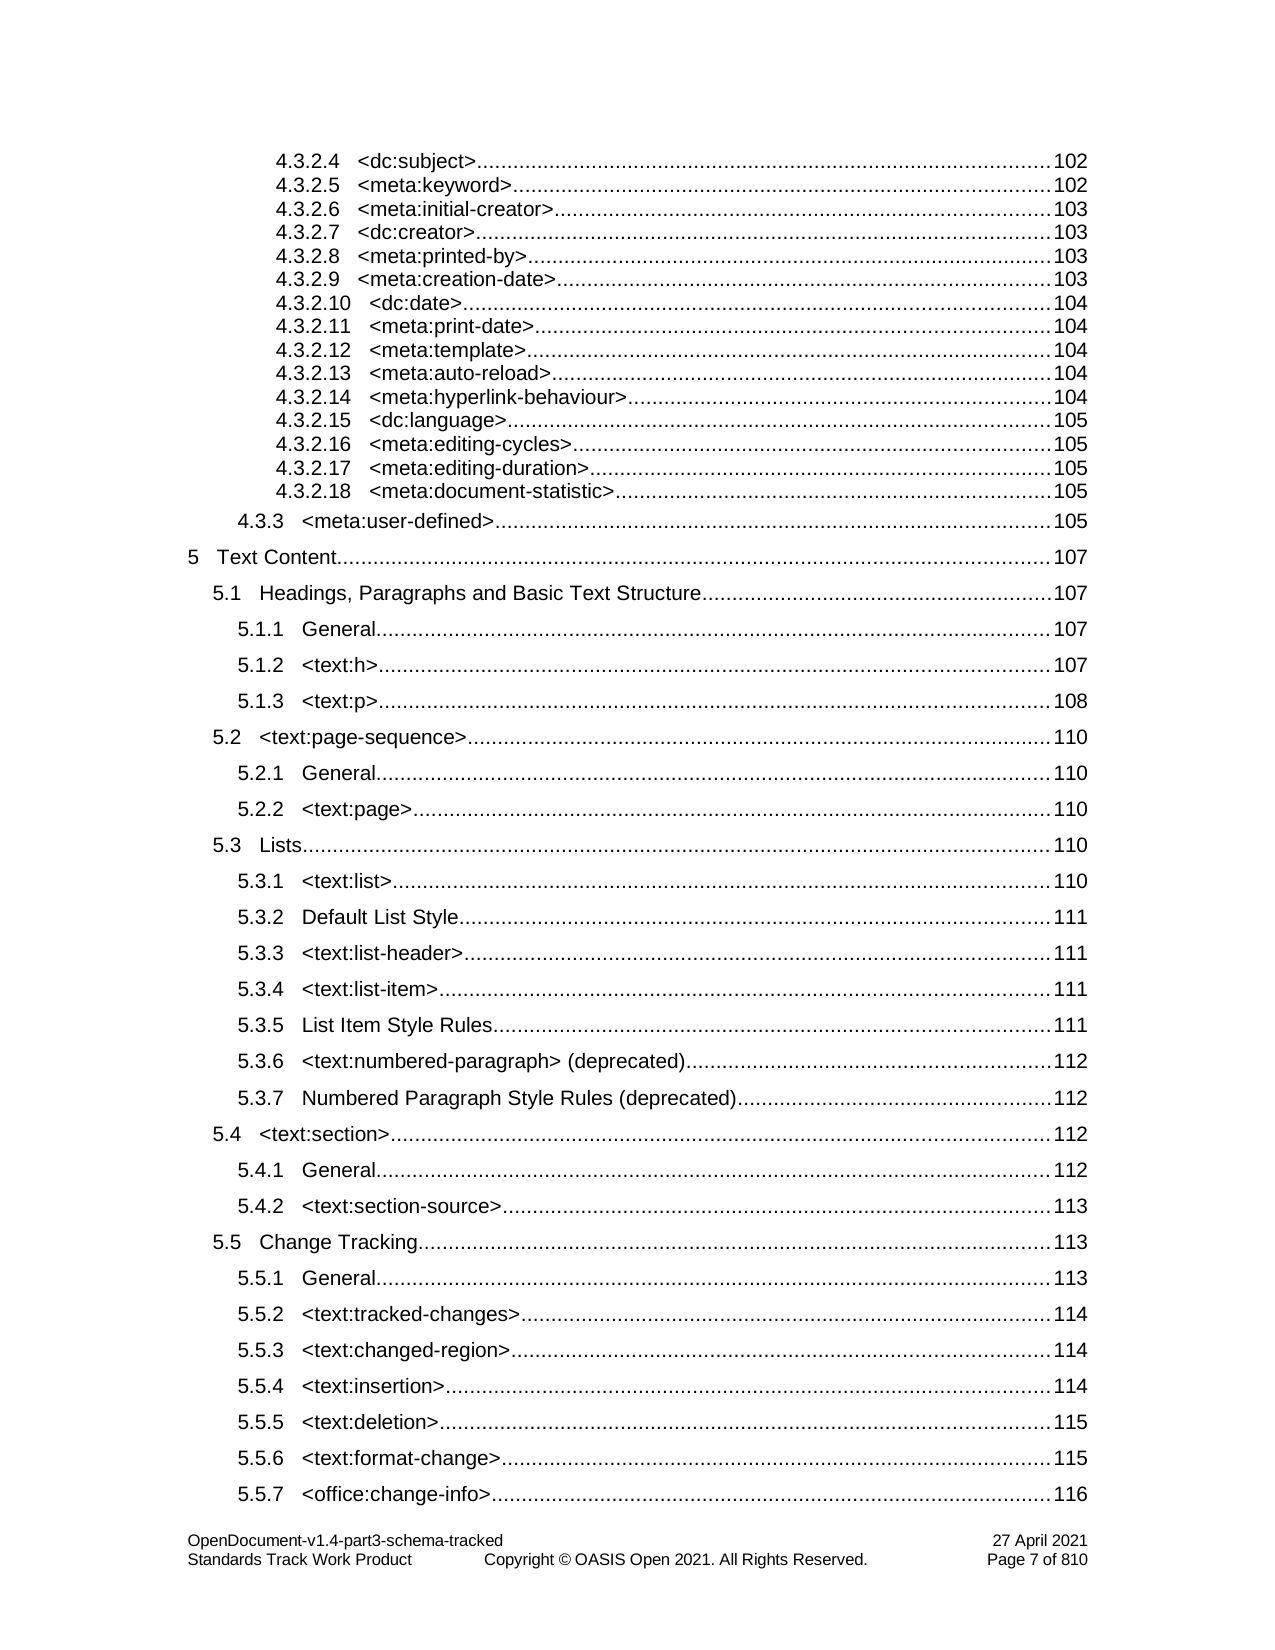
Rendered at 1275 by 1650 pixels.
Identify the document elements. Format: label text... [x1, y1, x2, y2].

text 5.3.4 <text:list-item> 111 [237, 978, 1088, 1001]
text 4.3.2.15 <dc:language> 105 [276, 409, 1088, 432]
text 4.3.2.8 <meta:printed-by> 103 [276, 244, 1088, 268]
text 5.5.4 <text:insertion> 114 [237, 1374, 1088, 1398]
text 4.3.3 <meta:user-defined> 105 [237, 509, 1088, 533]
text 4.3.2.10 <dc:date> 104 [276, 291, 1088, 315]
text 5.3.5 List Item Style Rules 111 [237, 1014, 1088, 1037]
text 5.3.7 Numbered Paragraph Style Rules (deprecated) 112 [237, 1086, 1088, 1109]
text 5.1.2 <text:h> 107 [237, 653, 1088, 677]
text 5 Text Content 107 [187, 545, 1088, 569]
text 4.3.2.7 <dc:creator> 103 [276, 221, 1088, 244]
text 4.3.2.18 <meta:document-statistic> 105 [276, 479, 1088, 503]
text 5.3.2 Default List Style 111 [237, 906, 1088, 929]
text 5.3 Lists 110 [212, 834, 1088, 857]
text 4.3.2.12 <meta:template> 104 [276, 338, 1088, 362]
text 4.3.2.11 <meta:print-date> 104 [276, 315, 1088, 338]
text 4.3.2.14 <meta:hyperlink-behaviour> 104 [276, 385, 1088, 409]
text 5.3.1 <text:list> 110 [237, 870, 1088, 893]
text 5.5.3 <text:changed-region> 114 [237, 1338, 1088, 1362]
text 4.3.2.13 <meta:auto-reload> 104 [276, 362, 1088, 385]
text 4.3.2.5 <meta:keyword> 102 [276, 173, 1088, 197]
text 5.5.6 <text:format-change> 115 [237, 1446, 1088, 1470]
text 5.3.3 <text:list-header> 111 [237, 942, 1088, 965]
text 4.3.2.16 <meta:editing-cycles> 105 [276, 432, 1088, 456]
text 4.3.2.17 <meta:editing-duration> 105 [276, 456, 1088, 479]
text 5.5.1 General 113 [237, 1266, 1088, 1290]
text 5.4.1 General 112 [237, 1158, 1088, 1182]
text 5.5.2 <text:tracked-changes> 114 [237, 1302, 1088, 1326]
text 5.2 <text:page-sequence> 110 [212, 726, 1088, 749]
text 5.2.1 General 110 [237, 762, 1088, 785]
text 5.5.5 <text:deletion> 115 [237, 1410, 1088, 1434]
text 5.2.2 <text:page> 110 [237, 798, 1088, 821]
text 5.4.2 <text:section-source> 113 [237, 1194, 1088, 1218]
text 5.4 <text:section> 112 [212, 1122, 1088, 1146]
text 5.1 Headings, Paragraphs and Basic Text Structure 107 [212, 581, 1088, 605]
text 4.3.2.9 <meta:creation-date> 103 [276, 268, 1088, 291]
text 5.1.3 <text:p> 108 [237, 689, 1088, 713]
text 4.3.2.4 <dc:subject> 102 [276, 150, 1088, 173]
text 4.3.2.6 <meta:initial-creator> 103 [276, 197, 1088, 221]
text 5.5 Change Tracking 113 [212, 1230, 1088, 1254]
text 5.1.1 General 107 [237, 617, 1088, 641]
text 5.5.7 <office:change-info> 116 [237, 1482, 1088, 1506]
text 5.3.6 <text:numbered-paragraph> (deprecated) 112 [237, 1050, 1088, 1073]
